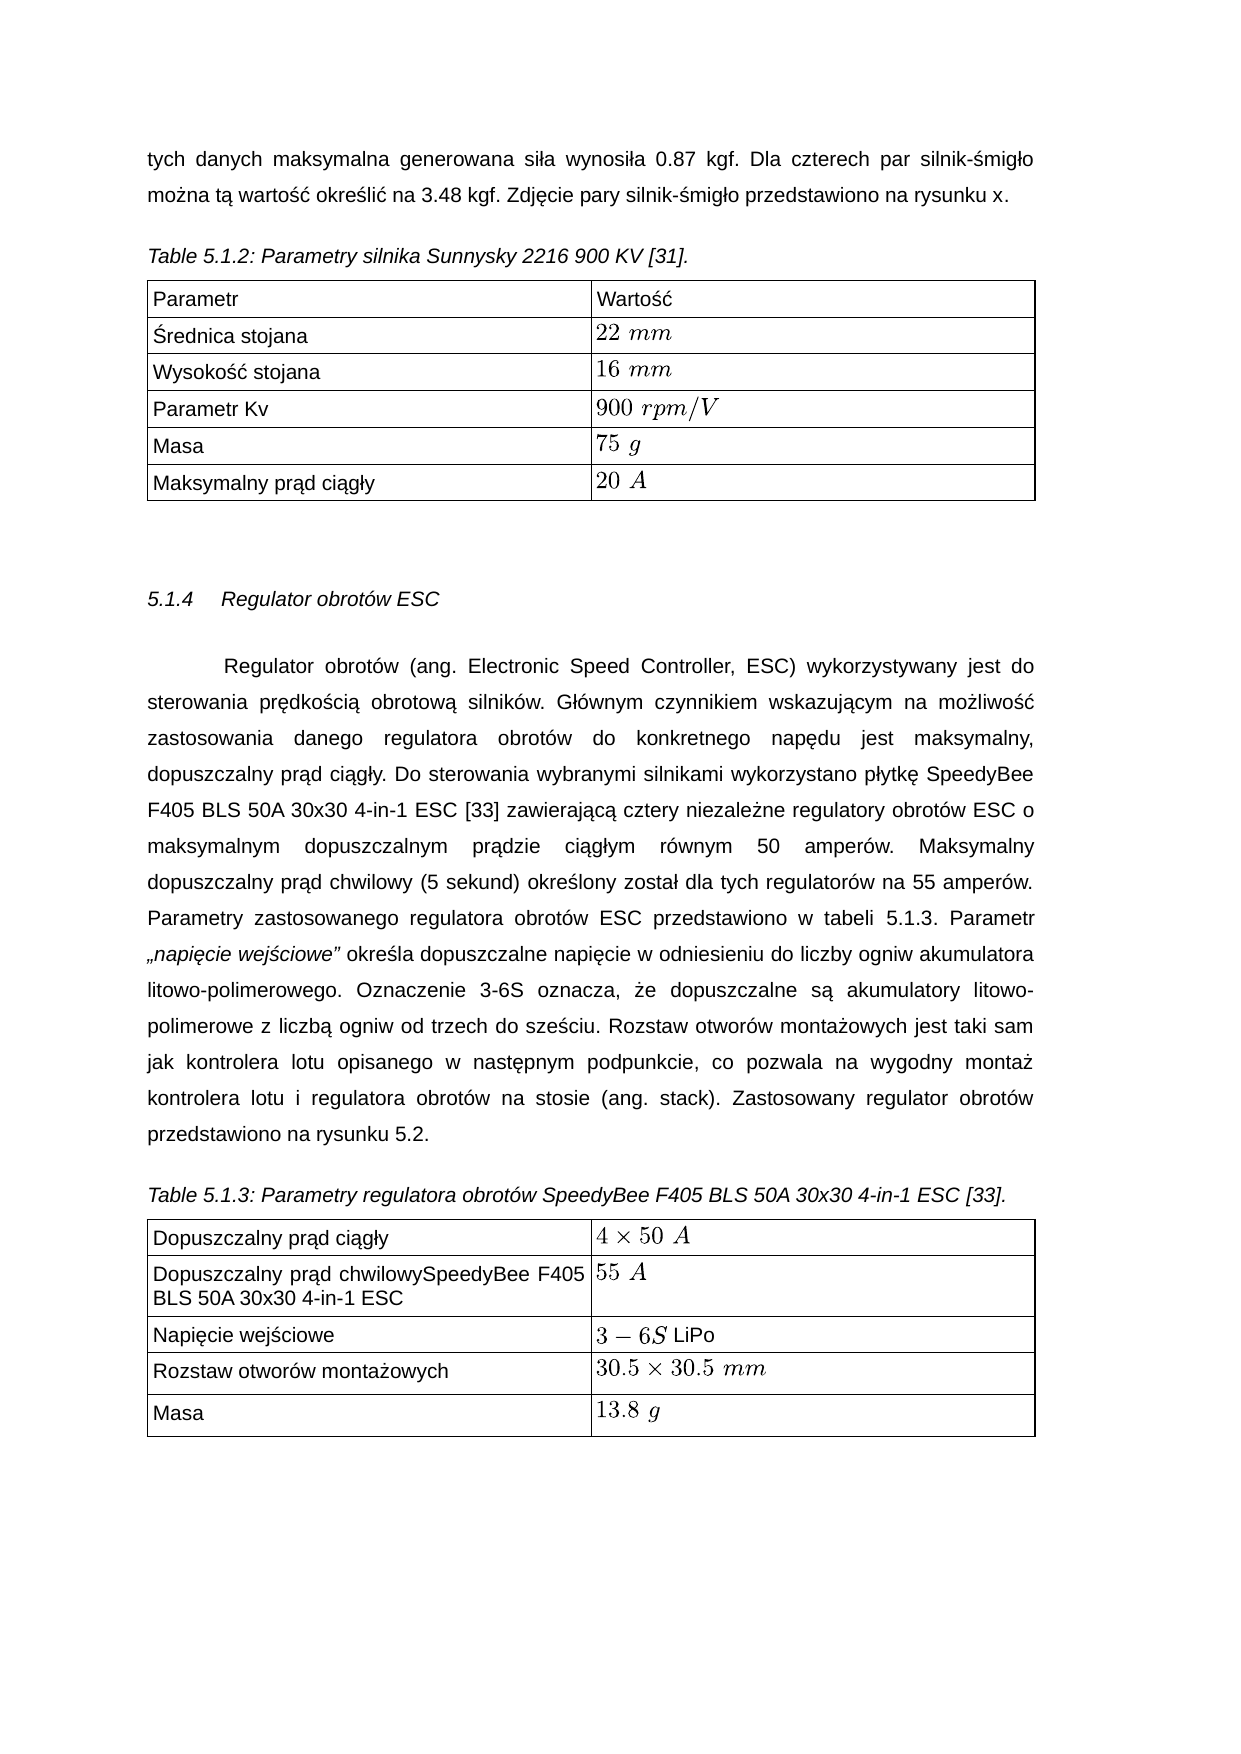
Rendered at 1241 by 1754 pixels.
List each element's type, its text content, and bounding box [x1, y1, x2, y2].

table_cell Wysokość stojana [148, 354, 591, 390]
table_cell Dopuszczalny prąd chwilowySpeedyBee F405 BLS 50A 30x30 4-in-1 ESC [148, 1256, 591, 1316]
table_cell Rozstaw otworów montażowych [148, 1353, 591, 1394]
table_cell Maksymalny prąd ciągły [148, 465, 591, 500]
table_cell [592, 391, 1034, 427]
table_cell [592, 1256, 1034, 1316]
text tych danych maksymalna generowana siła wynosiła 0.87 kgf. Dla czterech par silnik-śmigło można tą wartość określić na 3.48 kgf. Zdjęcie pary silnik-śmigło przedstawiono na rysunku x. [147, 147, 1035, 207]
table_header Wartość [592, 281, 1034, 317]
table_cell LiPo [592, 1317, 1034, 1352]
table_cell Średnica stojana [148, 318, 591, 353]
table_cell Masa [148, 428, 591, 464]
table_cell [592, 465, 1034, 500]
table_cell Masa [148, 1395, 591, 1436]
table_header Parametr [148, 281, 591, 317]
table_cell [592, 428, 1034, 464]
table_cell [592, 1353, 1034, 1394]
table_header Dopuszczalny prąd ciągły [148, 1220, 591, 1255]
table_cell [592, 318, 1034, 353]
table_cell [592, 1395, 1034, 1436]
table_header [592, 1220, 1034, 1255]
subtitle Regulator obrotów ESC [147, 587, 1035, 611]
text Table 5.1.3: Parametry regulatora obrotów SpeedyBee F405 BLS 50A 30x30 4-in-1 ESC [33]. [147, 1182, 1035, 1206]
table_cell Napięcie wejściowe [148, 1317, 591, 1352]
text Table 5.1.2: Parametry silnika Sunnysky 2216 900 KV [31]. [147, 244, 1035, 268]
table_cell Parametr Kv [148, 391, 591, 427]
text Regulator obrotów (ang. Electronic Speed Controller, ESC) wykorzystywany jest do sterowania prędkością obrotową silników. Głównym czynnikiem wskazującym na możliwość zastosowania danego regulatora obrotów do konkretnego napędu jest maksymalny, dopuszczalny prąd ciągły. Do sterowania wybranymi silnikami wykorzystano płytkę SpeedyBee F405 BLS 50A 30x30 4-in-1 ESC [33] zawierającą cztery niezależne regulatory obrotów ESC o maksymalnym dopuszczalnym prądzie ciągłym równym 50 amperów. Maksymalny dopuszczalny prąd chwilowy (5 sekund) określony został dla tych regulatorów na 55 amperów. Parametry zastosowanego regulatora obrotów ESC przedstawiono w tabeli 5.1.3. Parametr „napięcie wejściowe” określa dopuszczalne napięcie w odniesieniu do liczby ogniw akumulatora litowo-polimerowego. Oznaczenie 3-6S oznacza, że dopuszczalne są akumulatory litowo-polimerowe z liczbą ogniw od trzech do sześciu. Rozstaw otworów montażowych jest taki sam jak kontrolera lotu opisanego w następnym podpunkcie, co pozwala na wygodny montaż kontrolera lotu i regulatora obrotów na stosie (ang. stack). Zastosowany regulator obrotów przedstawiono na rysunku 5.2. [147, 654, 1035, 1145]
table_cell [592, 354, 1034, 390]
